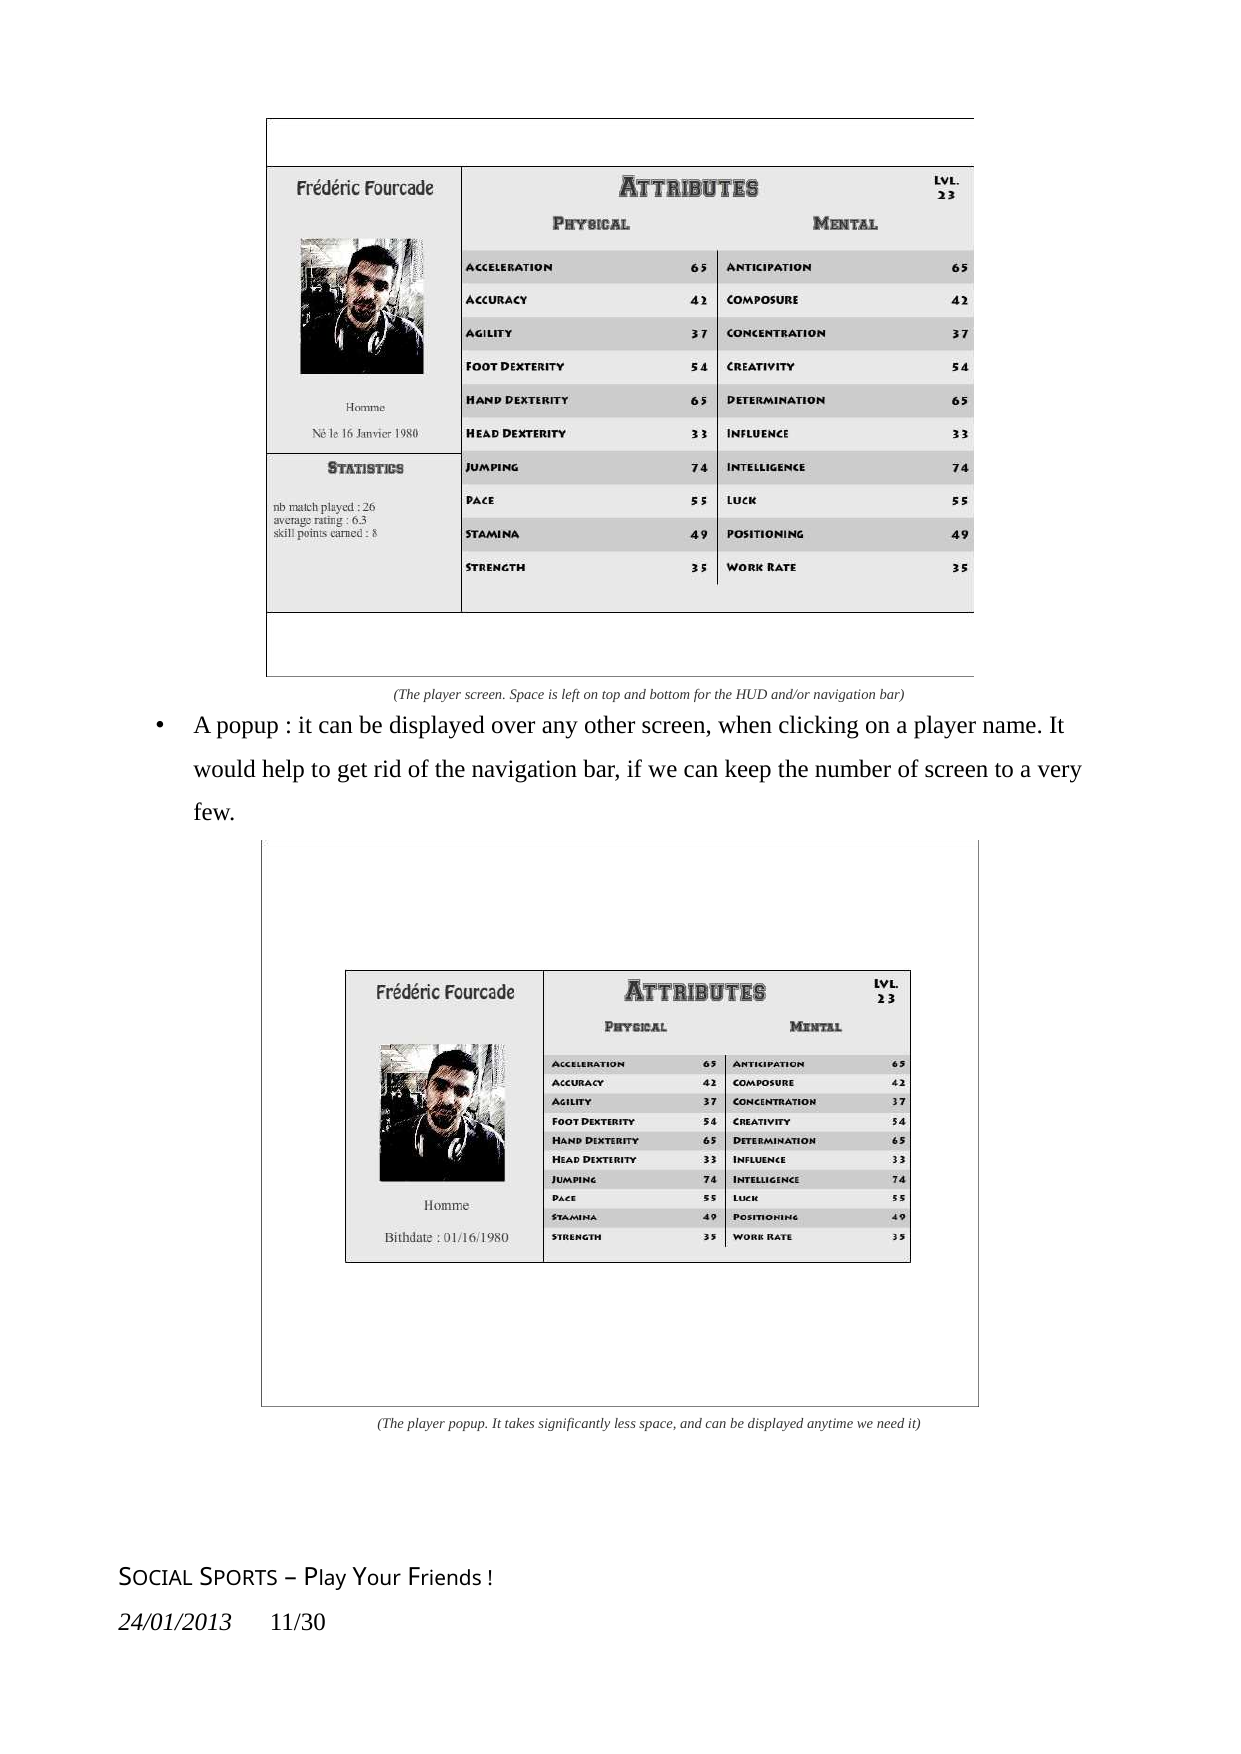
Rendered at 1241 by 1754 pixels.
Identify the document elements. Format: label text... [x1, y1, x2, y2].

text (The player screen. Space is left on top and bottom for the HUD and/or navigation bar) [118, 677, 1122, 702]
text (The player popup. It takes significantly less space, and can be displayed anytime we need it) [118, 840, 1122, 1432]
picture [266, 118, 974, 677]
list A popup : it can be displayed over any other screen, when clicking on a player name. It would help to get rid of the navigation bar, if we can keep the number of screen to a very few. [156, 711, 1122, 826]
picture [261, 840, 979, 1407]
